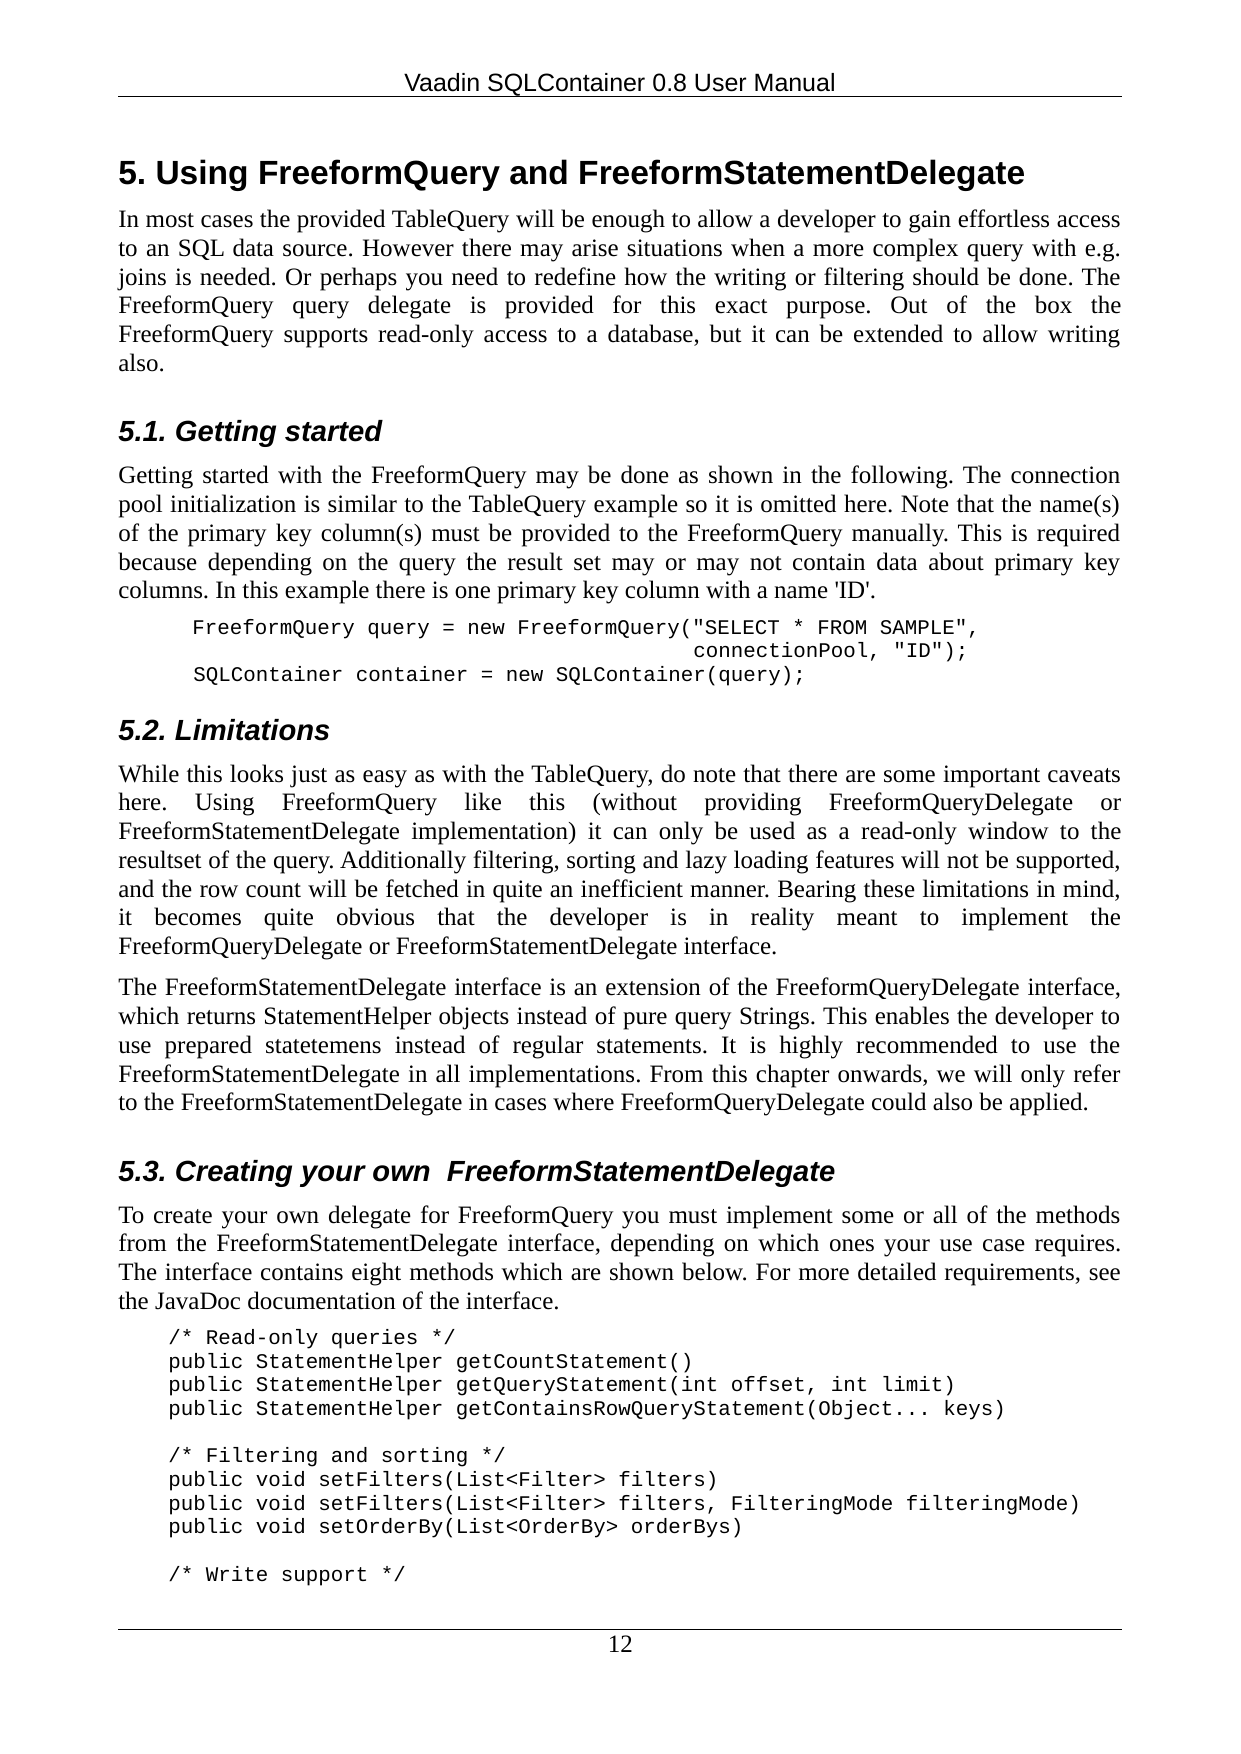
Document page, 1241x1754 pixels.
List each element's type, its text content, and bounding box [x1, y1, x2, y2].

text /* Write support */ [118, 1564, 1122, 1587]
text SQLContainer container = new SQLContainer(query); [118, 664, 1122, 688]
text The FreeformStatementDelegate interface is an extension of the FreeformQueryDelegate interface, which returns StatementHelper objects instead of pure query Strings. This enables the developer to use prepared statetemens instead of regular statements. It is highly recommended to use the FreeformStatementDelegate in all implementations. From this chapter onwards, we will only refer to the FreeformStatementDelegate in cases where FreeformQueryDelegate could also be applied. [118, 972, 1122, 1116]
text public StatementHelper getQueryStatement(int offset, int limit) [118, 1374, 1122, 1398]
text Getting started with the FreeformQuery may be done as shown in the following. The connection pool initialization is similar to the TableQuery example so it is omitted here. Note that the name(s) of the primary key column(s) must be provided to the FreeformQuery manually. This is required because depending on the query the result set may or may not contain data about primary key columns. In this example there is one primary key column with a name 'ID'. [118, 460, 1122, 604]
text connectionPool, "ID"); [118, 640, 1122, 664]
text While this looks just as easy as with the TableQuery, do note that there are some important caveats here. Using FreeformQuery like this (without providing FreeformQueryDelegate or FreeformStatementDelegate implementation) it can only be used as a read-only window to the resultset of the query. Additionally filtering, sorting and lazy loading features will not be supported, and the row count will be fetched in quite an inefficient manner. Bearing these limitations in mind, it becomes quite obvious that the developer is in reality meant to implement the FreeformQueryDelegate or FreeformStatementDelegate interface. [118, 759, 1122, 960]
text FreeformQuery query = new FreeformQuery("SELECT * FROM SAMPLE", [118, 617, 1122, 640]
text public void setFilters(List<Filter> filters, FilteringMode filteringMode) [118, 1493, 1122, 1516]
subtitle 5.2. Limitations [118, 713, 1122, 746]
subtitle 5.1. Getting started [118, 414, 1122, 448]
subtitle 5.3. Creating your own FreeformStatementDelegate [118, 1154, 1122, 1187]
text To create your own delegate for FreeformQuery you must implement some or all of the methods from the FreeformStatementDelegate interface, depending on which ones your use case requires. The interface contains eight methods which are shown below. For more detailed requirements, see the JavaDoc documentation of the interface. [118, 1200, 1122, 1315]
subtitle 5. Using FreeformQuery and FreeformStatementDelegate [118, 153, 1122, 192]
text public void setFilters(List<Filter> filters) [118, 1469, 1122, 1493]
text public StatementHelper getContainsRowQueryStatement(Object... keys) [118, 1398, 1122, 1422]
text In most cases the provided TableQuery will be enough to allow a developer to gain effortless access to an SQL data source. However there may arise situations when a more complex query with e.g. joins is needed. Or perhaps you need to redefine how the writing or filtering should be done. The FreeformQuery query delegate is provided for this exact purpose. Out of the box the FreeformQuery supports read-only access to a database, but it can be extended to allow writing also. [118, 204, 1122, 377]
text public StatementHelper getCountStatement() [118, 1351, 1122, 1374]
text /* Read-only queries */ [118, 1327, 1122, 1351]
text public void setOrderBy(List<OrderBy> orderBys) [118, 1516, 1122, 1540]
text /* Filtering and sorting */ [118, 1445, 1122, 1469]
